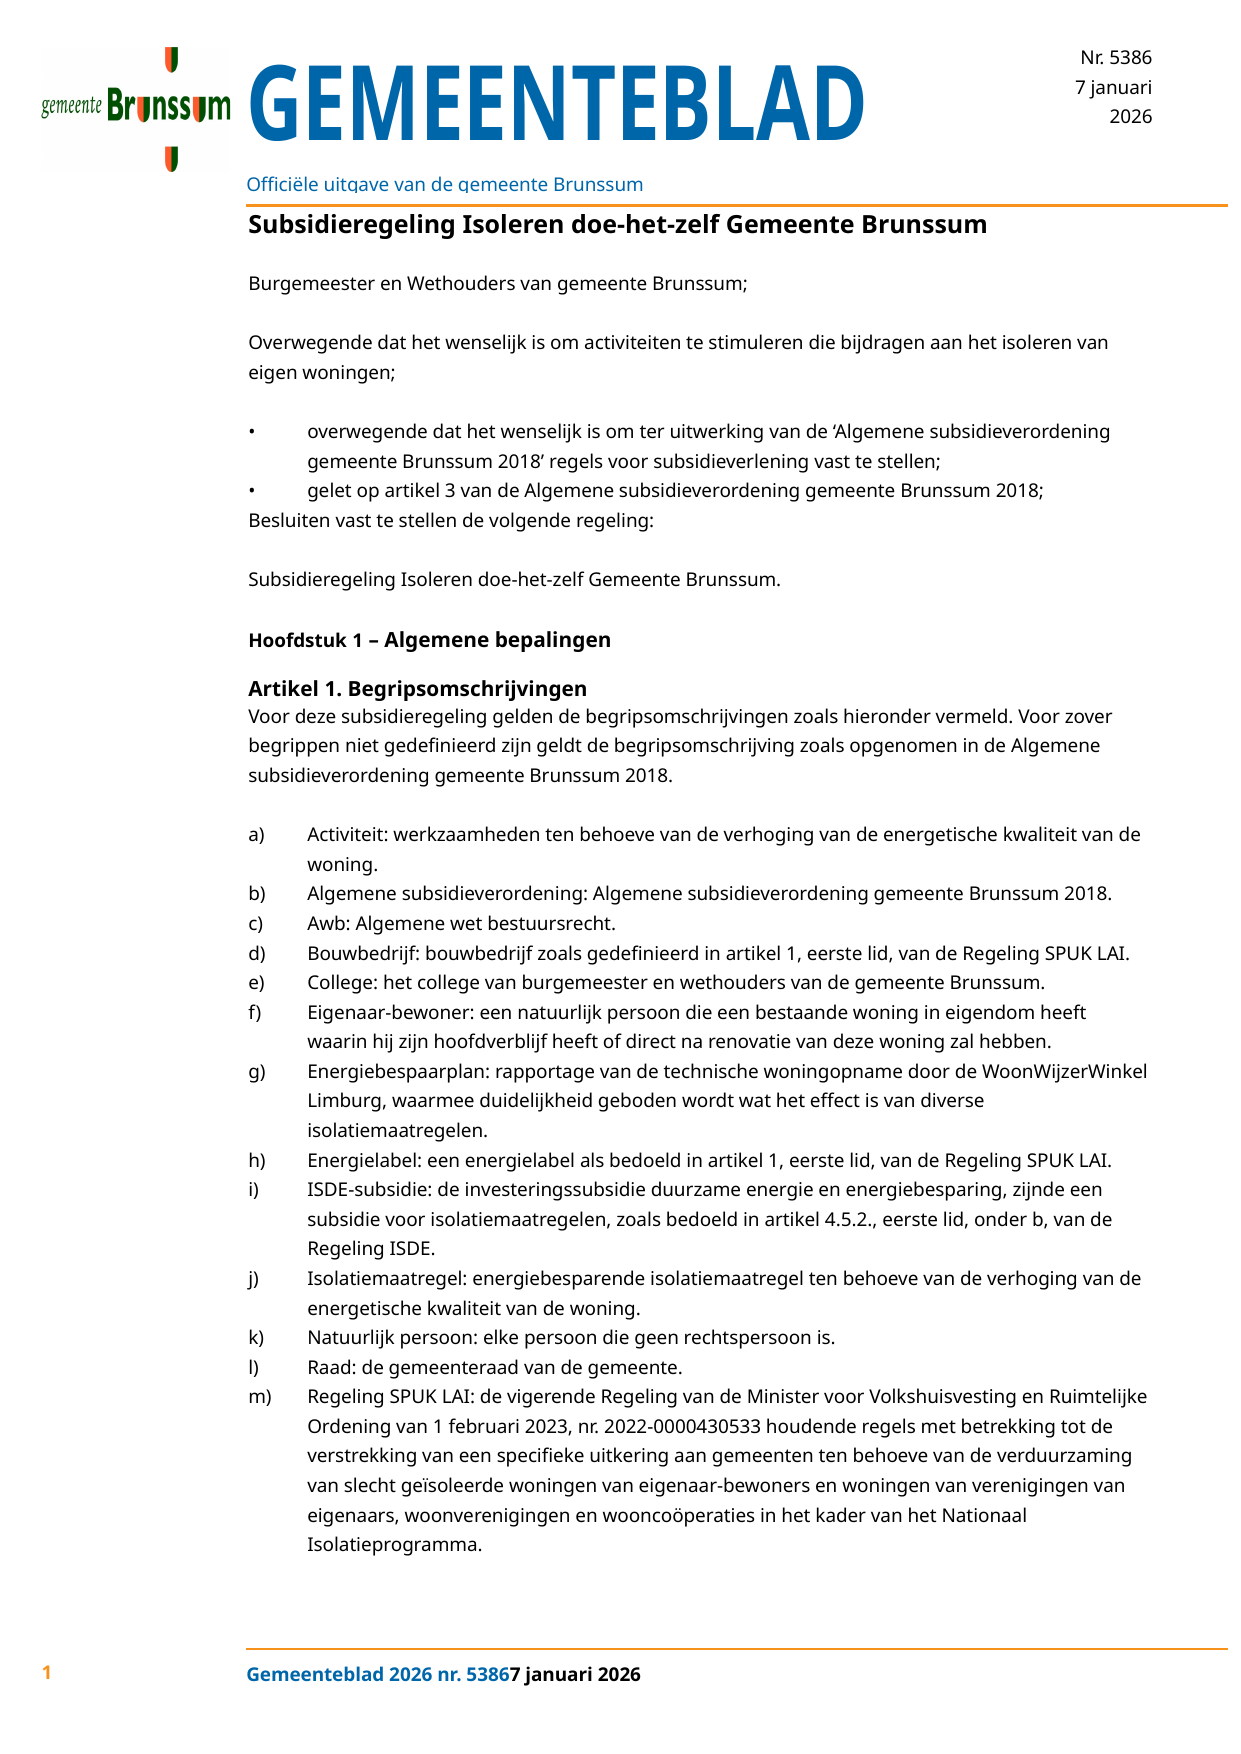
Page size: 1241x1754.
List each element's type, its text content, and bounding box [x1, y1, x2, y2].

list Raad: de gemeenteraad van de gemeente. [248, 1354, 1152, 1379]
list Eigenaar-bewoner: een natuurlijk persoon die een bestaande woning in eigendom heeft waarin hij zijn hoofdverblijf heeft of direct na renovatie van deze woning zal hebben. [248, 999, 1152, 1054]
list Isolatiemaatregel: energiebesparende isolatiemaatregel ten behoeve van de verhoging van de energetische kwaliteit van de woning. [248, 1265, 1152, 1320]
list Natuurlijk persoon: elke persoon die geen rechtspersoon is. [248, 1324, 1152, 1350]
text Burgemeester en Wethouders van gemeente Brunssum; [248, 270, 1152, 296]
list Algemene subsidieverordening: Algemene subsidieverordening gemeente Brunssum 2018. [248, 881, 1152, 906]
list Activiteit: werkzaamheden ten behoeve van de verhoging van de energetische kwaliteit van de woning. [248, 821, 1152, 877]
list Bouwbedrijf: bouwbedrijf zoals gedefinieerd in artikel 1, eerste lid, van de Regeling SPUK LAI. [248, 940, 1152, 965]
list overwegende dat het wenselijk is om ter uitwerking van de ‘Algemene subsidieverordening gemeente Brunssum 2018’ regels voor subsidieverlening vast te stellen; [248, 418, 1152, 473]
list ISDE-subsidie: de investeringssubsidie duurzame energie en energiebesparing, zijnde een subsidie voor isolatiemaatregelen, zoals bedoeld in artikel 4.5.2., eerste lid, onder b, van de Regeling ISDE. [248, 1176, 1152, 1261]
text Besluiten vast te stellen de volgende regeling: [248, 507, 1152, 533]
list Energiebespaarplan: rapportage van de technische woningopname door de WoonWijzerWinkel Limburg, waarmee duidelijkheid geboden wordt wat het effect is van diverse isolatiemaatregelen. [248, 1058, 1152, 1143]
picture [41, 47, 231, 172]
list Regeling SPUK LAI: de vigerende Regeling van de Minister voor Volkshuisvesting en Ruimtelijke Ordening van 1 februari 2023, nr. 2022-0000430533 houdende regels met betrekking tot de verstrekking van een specifieke uitkering aan gemeenten ten behoeve van de verduurzaming van slecht geïsoleerde woningen van eigenaar-bewoners en woningen van verenigingen van eigenaars, woonverenigingen en wooncoöperaties in het kader van het Nationaal Isolatieprogramma. [248, 1383, 1152, 1557]
text Artikel 1. Begripsomschrijvingen [248, 674, 1152, 703]
text Hoofdstuk 1 – Algemene bepalingen [248, 625, 1152, 654]
text Voor deze subsidieregeling gelden de begripsomschrijvingen zoals hieronder vermeld. Voor zover begrippen niet gedefinieerd zijn geldt de begripsomschrijving zoals opgenomen in de Algemene subsidieverordening gemeente Brunssum 2018. [248, 703, 1152, 788]
text Overwegende dat het wenselijk is om activiteiten te stimuleren die bijdragen aan het isoleren van eigen woningen; [248, 329, 1152, 385]
text Subsidieregeling Isoleren doe-het-zelf Gemeente Brunssum [248, 207, 1152, 241]
list College: het college van burgemeester en wethouders van de gemeente Brunssum. [248, 969, 1152, 995]
list Energielabel: een energielabel als bedoeld in artikel 1, eerste lid, van de Regeling SPUK LAI. [248, 1147, 1152, 1172]
text Subsidieregeling Isoleren doe-het-zelf Gemeente Brunssum. [248, 566, 1152, 592]
list Awb: Algemene wet bestuursrecht. [248, 910, 1152, 936]
list gelet op artikel 3 van de Algemene subsidieverordening gemeente Brunssum 2018; [248, 477, 1152, 503]
